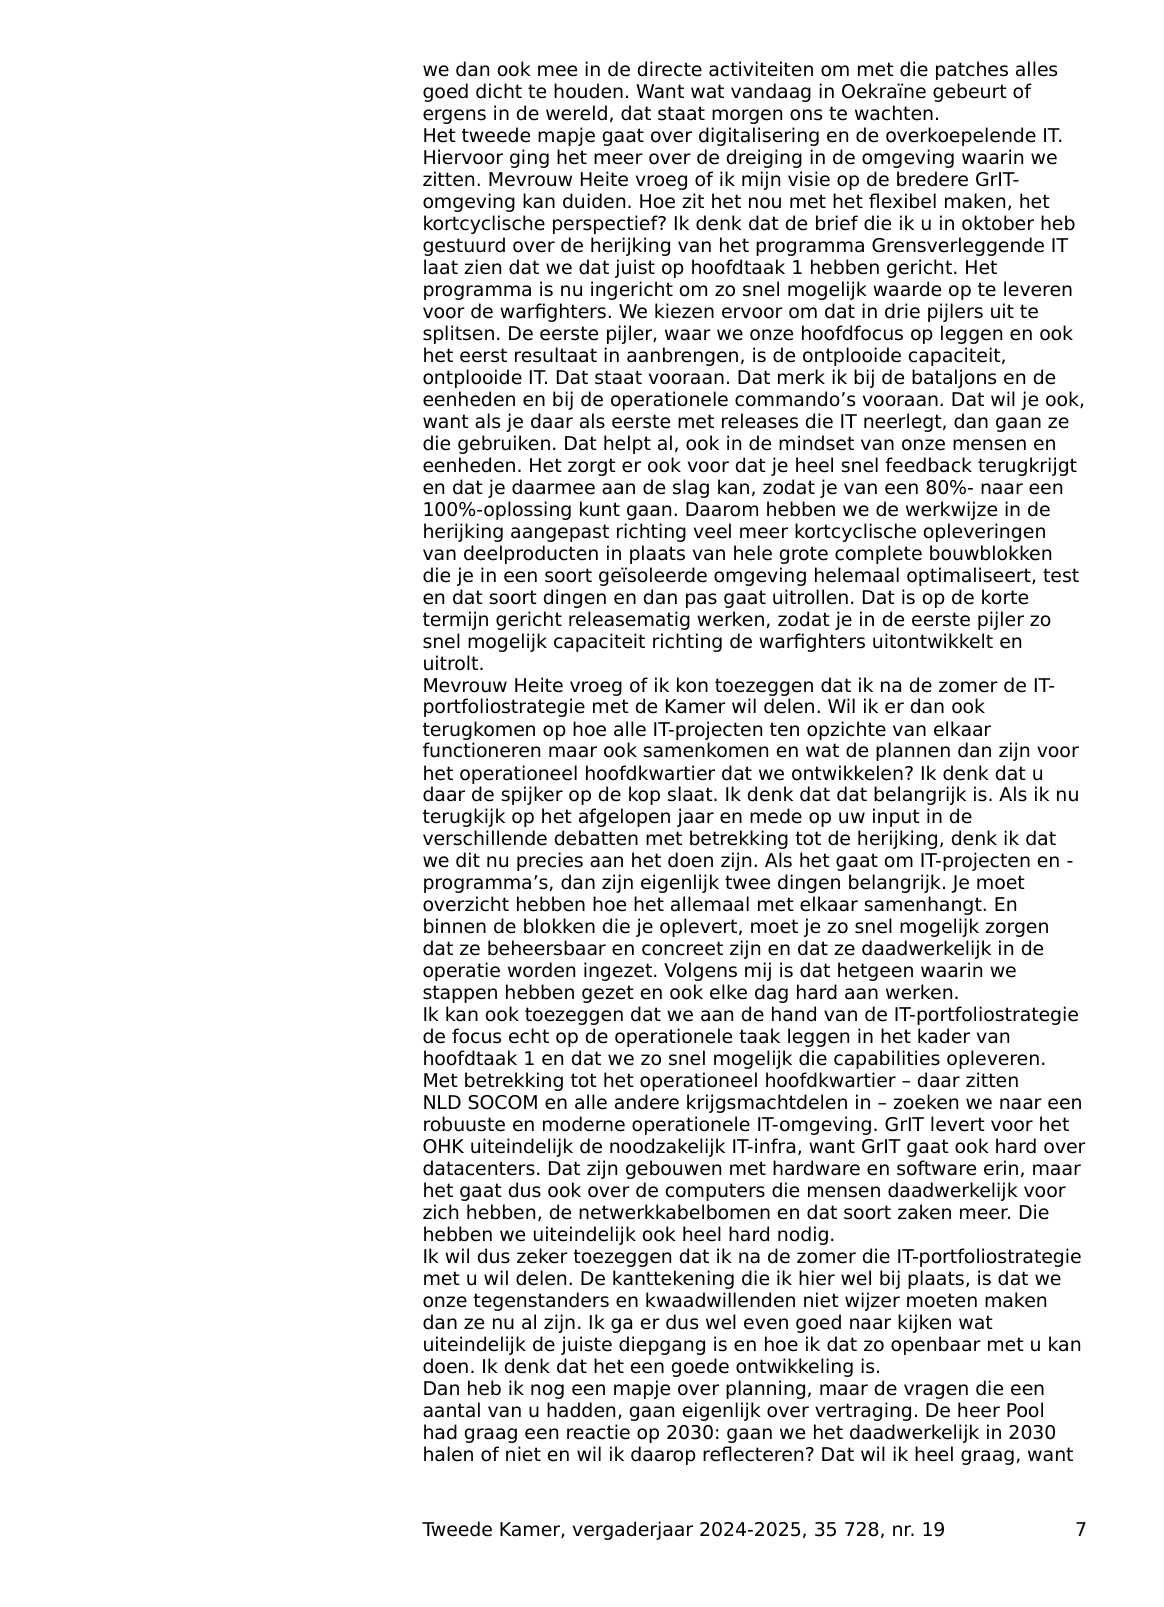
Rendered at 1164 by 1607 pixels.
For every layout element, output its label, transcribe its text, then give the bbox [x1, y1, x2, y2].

text Ik wil dus zeker toezeggen dat ik na de zomer die IT-portfoliostrategie met u wil delen. De kanttekening die ik hier wel bij plaats, is dat we onze tegenstanders en kwaadwillenden niet wijzer moeten maken dan ze nu al zijn. Ik ga er dus wel even goed naar kijken wat uiteindelijk de juiste diepgang is en hoe ik dat zo openbaar met u kan doen. Ik denk dat het een goede ontwikkeling is. [422, 1246, 1087, 1378]
text Ik kan ook toezeggen dat we aan de hand van de IT-portfoliostrategie de focus echt op de operationele taak leggen in het kader van hoofdtaak 1 en dat we zo snel mogelijk die capabilities opleveren. [422, 1004, 1087, 1070]
text Mevrouw Heite vroeg of ik kon toezeggen dat ik na de zomer de IT-portfoliostrategie met de Kamer wil delen. Wil ik er dan ook terugkomen op hoe alle IT-projecten ten opzichte van elkaar functioneren maar ook samenkomen en wat de plannen dan zijn voor het operationeel hoofdkwartier dat we ontwikkelen? Ik denk dat u daar de spijker op de kop slaat. Ik denk dat dat belangrijk is. Als ik nu terugkijk op het afgelopen jaar en mede op uw input in de verschillende debatten met betrekking tot de herijking, denk ik dat we dit nu precies aan het doen zijn. Als het gaat om IT-projecten en -programma’s, dan zijn eigenlijk twee dingen belangrijk. Je moet overzicht hebben hoe het allemaal met elkaar samenhangt. En binnen de blokken die je oplevert, moet je zo snel mogelijk zorgen dat ze beheersbaar en concreet zijn en dat ze daadwerkelijk in de operatie worden ingezet. Volgens mij is dat hetgeen waarin we stappen hebben gezet en ook elke dag hard aan werken. [422, 674, 1087, 1004]
text Met betrekking tot het operationeel hoofdkwartier – daar zitten NLD SOCOM en alle andere krijgsmachtdelen in – zoeken we naar een robuuste en moderne operationele IT-omgeving. GrIT levert voor het OHK uiteindelijk de noodzakelijk IT-infra, want GrIT gaat ook hard over datacenters. Dat zijn gebouwen met hardware en software erin, maar het gaat dus ook over de computers die mensen daadwerkelijk voor zich hebben, de netwerkkabelbomen en dat soort zaken meer. Die hebben we uiteindelijk ook heel hard nodig. [422, 1070, 1087, 1246]
text we dan ook mee in de directe activiteiten om met die patches alles goed dicht te houden. Want wat vandaag in Oekraïne gebeurt of ergens in de wereld, dat staat morgen ons te wachten. [422, 59, 1087, 125]
text Dan heb ik nog een mapje over planning, maar de vragen die een aantal van u hadden, gaan eigenlijk over vertraging. De heer Pool had graag een reactie op 2030: gaan we het daadwerkelijk in 2030 halen of niet en wil ik daarop reflecteren? Dat wil ik heel graag, want [422, 1378, 1087, 1466]
text Het tweede mapje gaat over digitalisering en de overkoepelende IT. Hiervoor ging het meer over de dreiging in de omgeving waarin we zitten. Mevrouw Heite vroeg of ik mijn visie op de bredere GrIT-omgeving kan duiden. Hoe zit het nou met het flexibel maken, het kortcyclische perspectief? Ik denk dat de brief die ik u in oktober heb gestuurd over de herijking van het programma Grensverleggende IT laat zien dat we dat juist op hoofdtaak 1 hebben gericht. Het programma is nu ingericht om zo snel mogelijk waarde op te leveren voor de warfighters. We kiezen ervoor om dat in drie pijlers uit te splitsen. De eerste pijler, waar we onze hoofdfocus op leggen en ook het eerst resultaat in aanbrengen, is de ontplooide capaciteit, ontplooide IT. Dat staat vooraan. Dat merk ik bij de bataljons en de eenheden en bij de operationele commando’s vooraan. Dat wil je ook, want als je daar als eerste met releases die IT neerlegt, dan gaan ze die gebruiken. Dat helpt al, ook in de mindset van onze mensen en eenheden. Het zorgt er ook voor dat je heel snel feedback terugkrijgt en dat je daarmee aan de slag kan, zodat je van een 80%- naar een 100%-oplossing kunt gaan. Daarom hebben we de werkwijze in de herijking aangepast richting veel meer kortcyclische opleveringen van deelproducten in plaats van hele grote complete bouwblokken die je in een soort geïsoleerde omgeving helemaal optimaliseert, test en dat soort dingen en dan pas gaat uitrollen. Dat is op de korte termijn gericht releasematig werken, zodat je in de eerste pijler zo snel mogelijk capaciteit richting de warfighters uitontwikkelt en uitrolt. [422, 125, 1087, 674]
